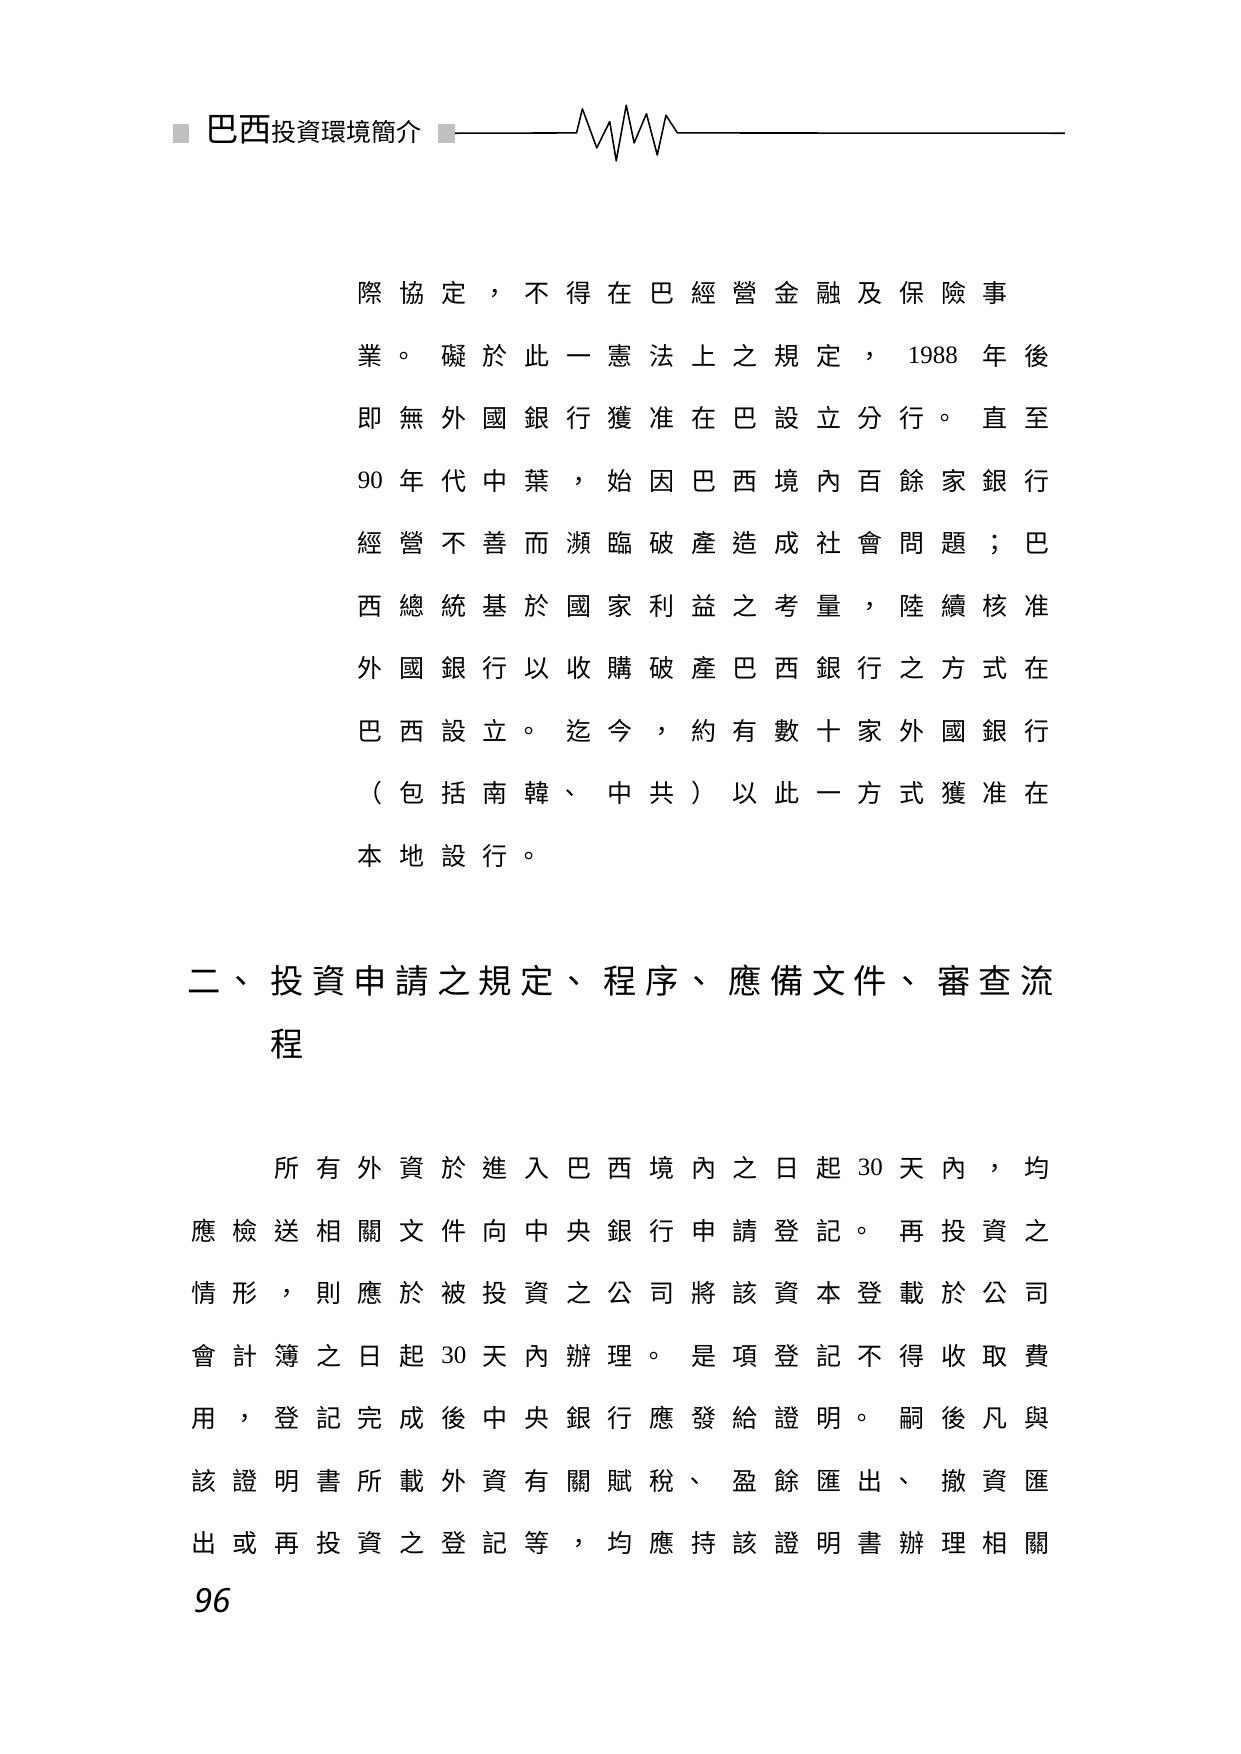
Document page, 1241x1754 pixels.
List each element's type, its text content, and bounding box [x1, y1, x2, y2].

text 際協定，不得在巴經營金融及保險事業。礙於此一憲法上之規定，1988年後即無外國銀行獲准在巴設立分行。直至90年代中葉，始因巴西境內百餘家銀行經營不善而瀕臨破產造成社會問題；巴西總統基於國家利益之考量，陸續核准外國銀行以收購破產巴西銀行之方式在巴西設立。迄今，約有數十家外國銀行（包括南韓、中共）以此一方式獲准在本地設行。 [330, 250, 1058, 875]
text 二、投資申請之規定、程序、應備文件、審查流程 [183, 938, 1058, 1063]
text 所有外資於進入巴西境內之日起30天內，均應檢送相關文件向中央銀行申請登記。再投資之情形，則應於被投資之公司將該資本登載於公司會計簿之日起30天內辦理。是項登記不得收取費用，登記完成後中央銀行應發給證明。嗣後凡與該證明書所載外資有關賦稅、盈餘匯出、撤資匯出或再投資之登記等，均應持該證明書辦理相關 [183, 1125, 1058, 1563]
